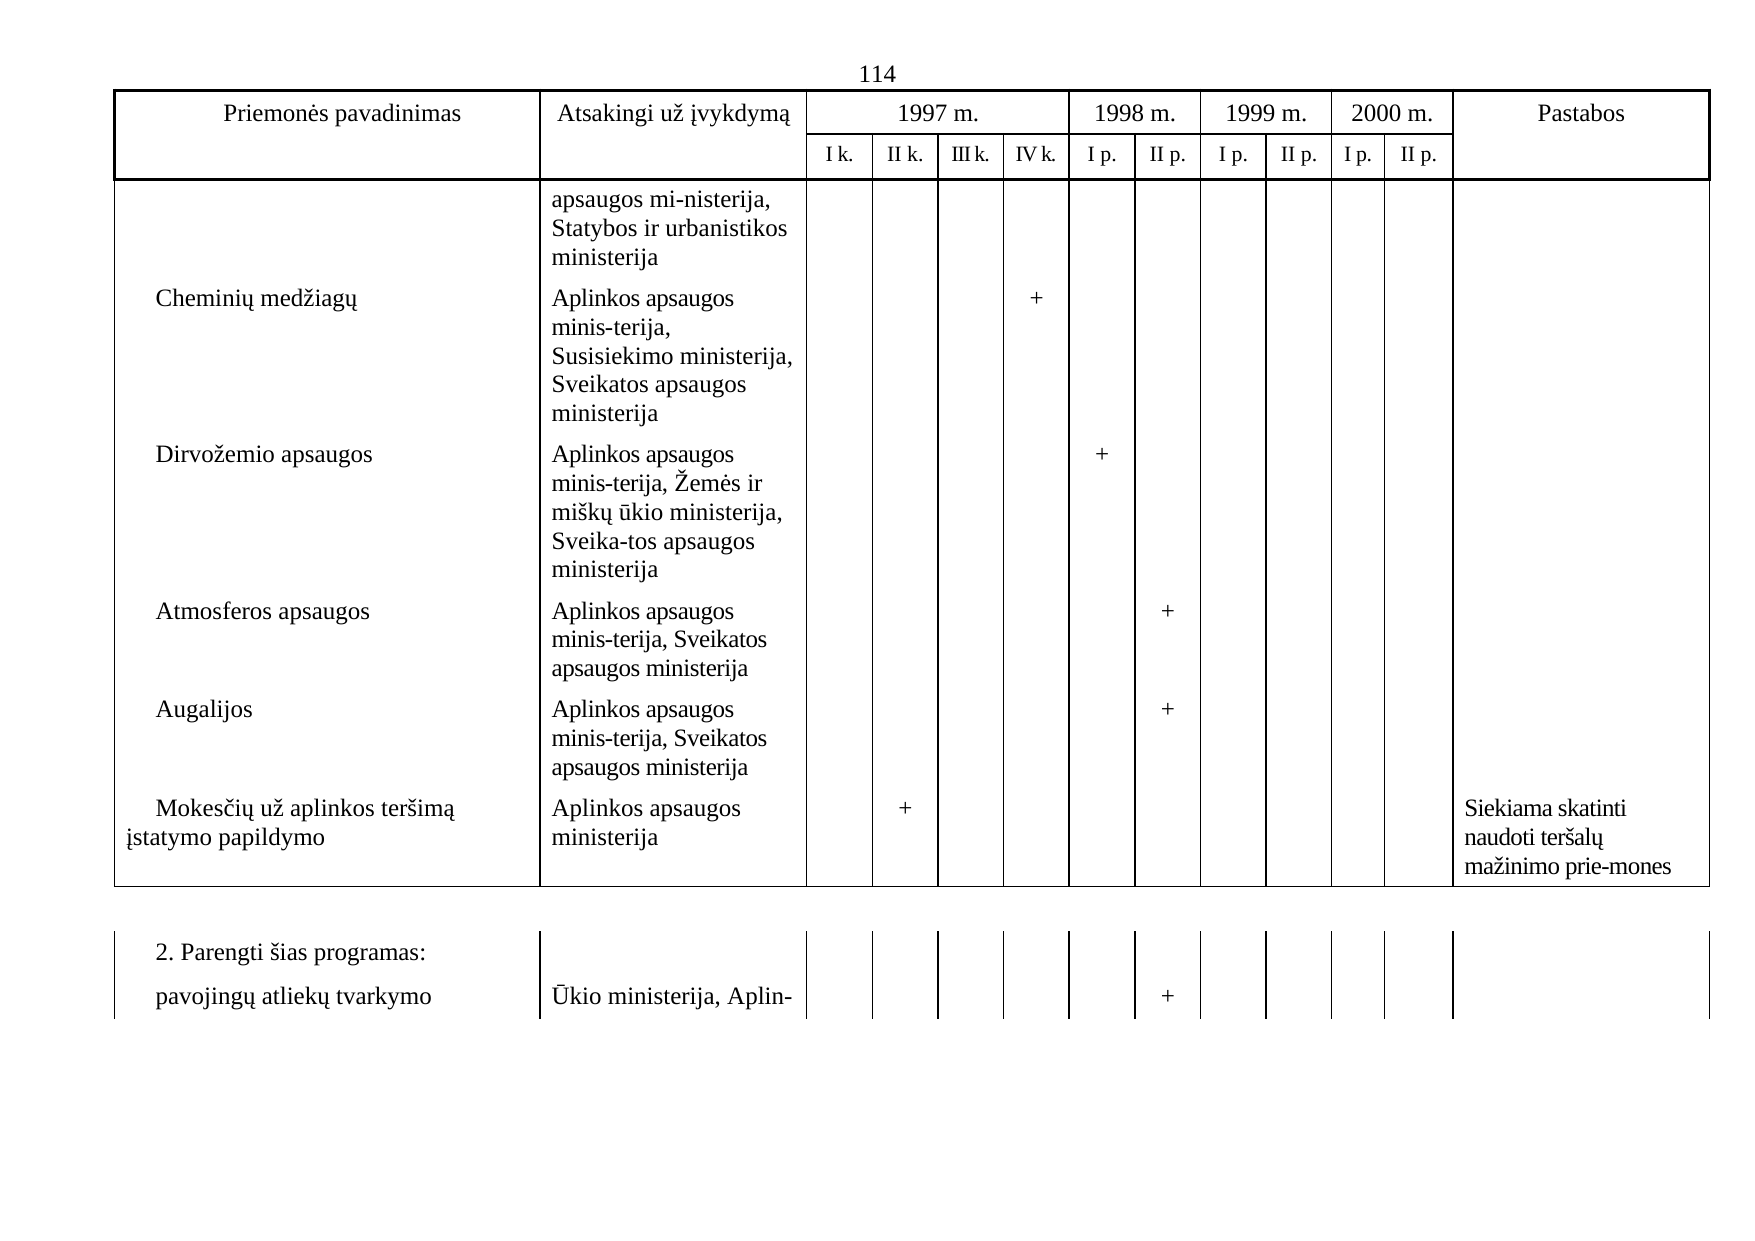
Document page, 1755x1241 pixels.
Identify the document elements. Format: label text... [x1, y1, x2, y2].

table_cell Aplinkos apsaugos minis-terija, Susisiekimo ministerija, Sveikatos apsaugos ministerija [541, 277, 806, 433]
table_cell [938, 887, 1003, 931]
table_cell [1267, 975, 1331, 1018]
table_cell [1332, 931, 1384, 975]
table_cell [1332, 975, 1384, 1018]
table_cell [540, 887, 807, 931]
table_cell [939, 181, 1003, 277]
table_header 1999 m. [1201, 92, 1331, 133]
table_cell [1385, 887, 1453, 931]
table_cell [1201, 433, 1265, 589]
table_cell [1332, 590, 1384, 688]
table_cell [807, 433, 872, 589]
table_cell [1004, 931, 1068, 975]
table_cell [1267, 590, 1331, 688]
table_cell [1454, 590, 1709, 688]
table_cell [1136, 277, 1200, 433]
table_cell [1267, 931, 1331, 975]
table_cell [1267, 181, 1331, 277]
table_cell [1267, 688, 1331, 787]
table_cell [541, 133, 806, 178]
table_cell [1070, 181, 1134, 277]
table_cell Aplinkos apsaugos ministerija [541, 787, 806, 886]
table_cell [939, 975, 1003, 1018]
table_cell Ūkio ministerija, Aplin- [541, 975, 806, 1018]
table_cell [1004, 181, 1068, 277]
table_cell [807, 688, 872, 787]
table_cell [1070, 931, 1134, 975]
table_cell Atmosferos apsaugos [115, 590, 539, 688]
table_cell [1332, 688, 1384, 787]
table_cell [873, 688, 937, 787]
table_cell apsaugos mi-nisterija, Statybos ir urbanistikos ministerija [541, 181, 806, 277]
table_cell II p. [1136, 135, 1200, 178]
table_header 2000 m. [1332, 92, 1452, 133]
table_cell [1136, 787, 1200, 886]
table_cell [807, 277, 872, 433]
table_cell [1070, 975, 1134, 1018]
table_cell I p. [1332, 135, 1384, 178]
table_cell III k. [939, 135, 1003, 178]
table_cell [1385, 787, 1452, 886]
table_header 1997 m. [807, 92, 1068, 133]
table_cell [1266, 887, 1332, 931]
table_cell [873, 590, 937, 688]
table_cell [1070, 688, 1134, 787]
table_cell [1453, 887, 1709, 931]
table_cell + [1136, 975, 1200, 1018]
table_cell Dirvožemio apsaugos [115, 433, 539, 589]
table_cell IV k. [1004, 135, 1068, 178]
table_cell [1454, 133, 1708, 178]
table_cell [1454, 181, 1709, 277]
table_cell [1201, 688, 1265, 787]
table_header Priemonės pavadinimas [116, 92, 539, 133]
table_cell + [1136, 688, 1200, 787]
table_cell [1332, 787, 1384, 886]
table_cell [1070, 787, 1134, 886]
table_cell + [1070, 433, 1134, 589]
table_cell [1136, 433, 1200, 589]
table_cell [116, 133, 539, 178]
table_cell [1267, 433, 1331, 589]
table_cell II p. [1267, 135, 1331, 178]
table_cell [807, 181, 872, 277]
table_cell [1385, 975, 1452, 1018]
table_cell [1454, 433, 1709, 589]
table_cell [1332, 277, 1384, 433]
table_cell [1070, 277, 1134, 433]
table_cell [939, 931, 1003, 975]
table_cell [541, 931, 806, 975]
table_header 1998 m. [1070, 92, 1200, 133]
table_cell II p. [1385, 135, 1452, 178]
table_cell Siekiama skatinti naudoti teršalų mažinimo prie-mones [1454, 787, 1709, 886]
table_header Pastabos [1454, 92, 1708, 133]
table_cell I k. [807, 135, 872, 178]
table_cell Mokesčių už aplinkos teršimą įstatymo papildymo [115, 787, 539, 886]
table_cell [807, 975, 872, 1018]
table_cell [939, 433, 1003, 589]
table_cell [1332, 181, 1384, 277]
table_cell [1385, 688, 1452, 787]
table_cell [1004, 590, 1068, 688]
table_cell [1385, 433, 1452, 589]
table_cell + [1004, 277, 1068, 433]
table_cell [1201, 181, 1265, 277]
table_cell Aplinkos apsaugos minis-terija, Sveikatos apsaugos ministerija [541, 590, 806, 688]
table_cell [807, 590, 872, 688]
table_header Atsakingi už įvykdymą [541, 92, 806, 133]
table_cell [807, 887, 872, 931]
table_cell [873, 277, 937, 433]
table_cell [873, 975, 937, 1018]
table_cell [1136, 931, 1200, 975]
table_cell [1201, 590, 1265, 688]
table_cell [1454, 688, 1709, 787]
table_cell [1135, 887, 1200, 931]
table_cell [1385, 590, 1452, 688]
table_cell + [873, 787, 937, 886]
table_cell [872, 887, 938, 931]
table_cell Aplinkos apsaugos minis-terija, Žemės ir miškų ūkio ministerija, Sveika-tos apsaugos ministerija [541, 433, 806, 589]
table_cell [939, 787, 1003, 886]
table_cell Aplinkos apsaugos minis-terija, Sveikatos apsaugos ministerija [541, 688, 806, 787]
table_cell [1004, 688, 1068, 787]
table_cell [939, 590, 1003, 688]
table_cell I p. [1070, 135, 1134, 178]
table_cell II k. [873, 135, 937, 178]
table_cell [1267, 277, 1331, 433]
table_cell [1385, 181, 1452, 277]
table_cell [1385, 277, 1452, 433]
table_cell + [1136, 590, 1200, 688]
table_cell [939, 688, 1003, 787]
table_cell pavojingų atliekų tvarkymo [115, 975, 539, 1018]
table_cell [1454, 975, 1709, 1018]
table_cell [873, 181, 937, 277]
table_cell [1201, 931, 1265, 975]
table_cell [115, 887, 540, 931]
table_cell [1004, 887, 1069, 931]
table_cell [1200, 887, 1266, 931]
table_cell [1385, 931, 1452, 975]
table_cell [1004, 433, 1068, 589]
table_cell [1201, 975, 1265, 1018]
table_cell [1069, 887, 1135, 931]
table_cell Augalijos [115, 688, 539, 787]
table_cell [1004, 787, 1068, 886]
table_cell [115, 181, 539, 277]
table_cell Cheminių medžiagų [115, 277, 539, 433]
table_cell 2. Parengti šias programas: [115, 931, 539, 975]
table_cell [1201, 787, 1265, 886]
table_cell [1332, 433, 1384, 589]
table_cell [1332, 887, 1384, 931]
table_cell [807, 787, 872, 886]
table_cell [873, 931, 937, 975]
table_cell [807, 931, 872, 975]
table_cell [1267, 787, 1331, 886]
table_cell [1454, 931, 1709, 975]
table_cell [939, 277, 1003, 433]
table_cell [1201, 277, 1265, 433]
table_cell [1004, 975, 1068, 1018]
table_cell [873, 433, 937, 589]
table_cell [1070, 590, 1134, 688]
table_cell [1454, 277, 1709, 433]
table_cell [1136, 181, 1200, 277]
table_cell I p. [1201, 135, 1265, 178]
